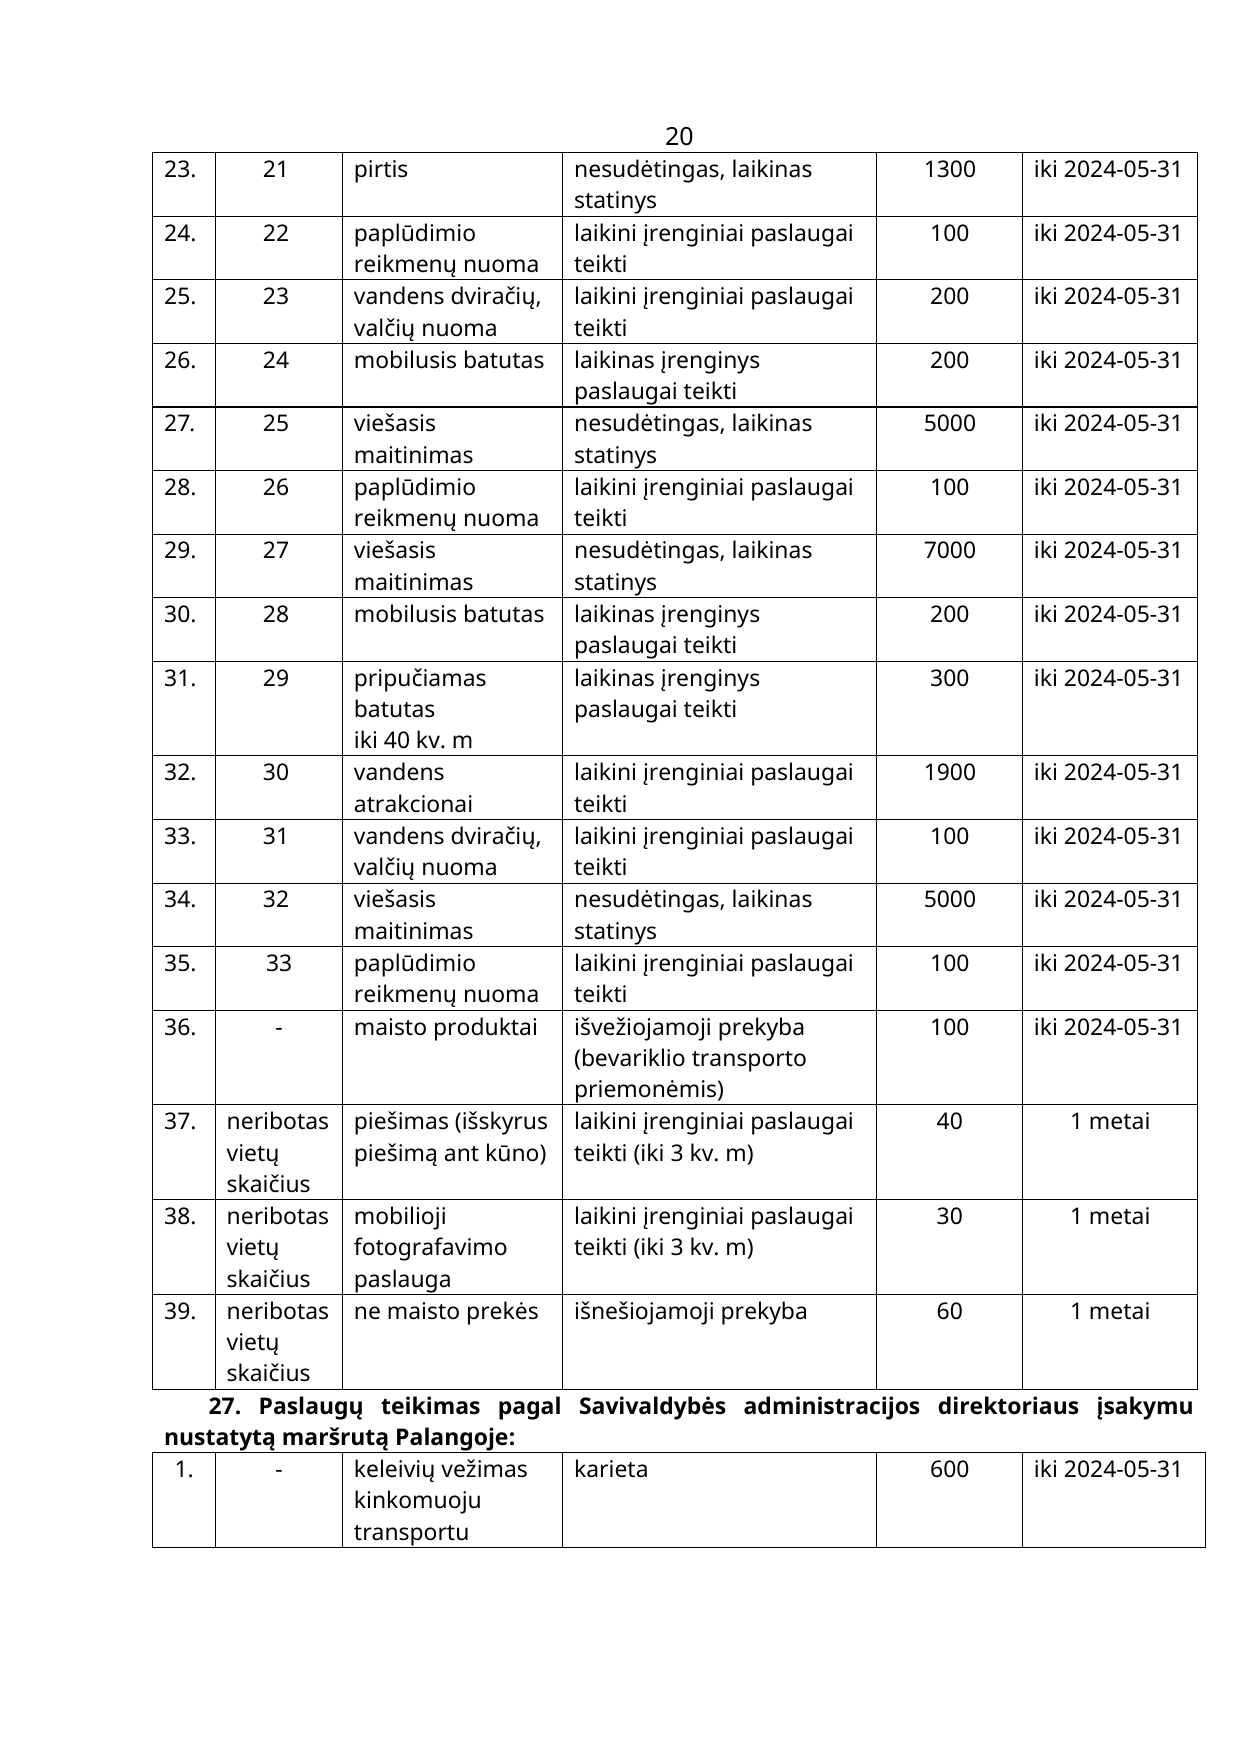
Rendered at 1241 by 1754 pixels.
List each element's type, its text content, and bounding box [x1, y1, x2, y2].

table_cell [1198, 597, 1206, 661]
table_cell 38. [153, 1200, 215, 1294]
table_cell vandens dviračių, valčių nuoma [343, 280, 562, 343]
table_cell paplūdimio reikmenų nuoma [343, 217, 562, 279]
table_cell viešasis maitinimas [343, 535, 562, 597]
table_cell 31. [153, 662, 215, 755]
table_cell 26 [216, 471, 342, 533]
table_cell vandens dviračių, valčių nuoma [343, 820, 562, 882]
table_cell iki 2024-05-31 [1023, 884, 1197, 946]
table_cell iki 2024-05-31 [1023, 947, 1197, 1009]
table_cell [1198, 152, 1206, 216]
table_cell 200 [877, 280, 1022, 343]
table_cell [1198, 819, 1206, 882]
table_cell 1900 [877, 756, 1022, 819]
table_cell viešasis maitinimas [343, 408, 562, 470]
table_cell 32 [216, 884, 342, 946]
table_cell 40 [877, 1105, 1022, 1199]
table_cell mobilioji fotografavimo paslauga [343, 1200, 562, 1294]
table_cell nesudėtingas, laikinas statinys [563, 535, 876, 597]
table_cell 25 [216, 408, 342, 470]
table_cell [1198, 343, 1206, 406]
table_cell laikini įrenginiai paslaugai teikti [563, 280, 876, 343]
table_cell 29. [153, 535, 215, 597]
table_cell 1 metai [1023, 1105, 1197, 1199]
table_cell mobilusis batutas [343, 344, 562, 406]
table_cell iki 2024-05-31 [1023, 471, 1197, 533]
table_cell 1 metai [1023, 1295, 1197, 1389]
table_cell 33 [216, 947, 342, 1009]
table_cell mobilusis batutas [343, 598, 562, 661]
table_cell 200 [877, 344, 1022, 406]
table_cell 32. [153, 756, 215, 819]
table_cell 30 [877, 1200, 1022, 1294]
table_cell [1198, 216, 1206, 279]
table_cell [1198, 1104, 1206, 1199]
table_cell iki 2024-05-31 [1023, 1011, 1197, 1104]
table_cell 25. [153, 280, 215, 343]
table_cell 100 [877, 947, 1022, 1009]
table_cell iki 2024-05-31 [1023, 344, 1197, 406]
table_cell 5000 [877, 408, 1022, 470]
table_cell nesudėtingas, laikinas statinys [563, 884, 876, 946]
table_cell [1198, 755, 1206, 819]
table_cell laikini įrenginiai paslaugai teikti [563, 947, 876, 1009]
table_cell iki 2024-05-31 [1023, 280, 1197, 343]
table_cell iki 2024-05-31 [1023, 535, 1197, 597]
table_cell vandens atrakcionai [343, 756, 562, 819]
table_cell iki 2024-05-31 [1023, 598, 1197, 661]
table_cell 1300 [877, 153, 1022, 216]
table_cell 28. [153, 471, 215, 533]
table_cell [1198, 883, 1206, 946]
table_cell [1198, 946, 1206, 1009]
table_cell [1198, 470, 1206, 533]
table_cell 21 [216, 153, 342, 216]
table_cell 1. [153, 1453, 215, 1547]
table_cell 100 [877, 1011, 1022, 1104]
table_cell 600 [877, 1453, 1022, 1547]
table_cell 33. [153, 820, 215, 882]
table_cell laikini įrenginiai paslaugai teikti (iki 3 kv. m) [563, 1105, 876, 1199]
table_cell [1198, 534, 1206, 597]
table_cell neribotas vietų skaičius [216, 1105, 342, 1199]
table_cell 34. [153, 884, 215, 946]
table_cell laikinas įrenginys paslaugai teikti [563, 662, 876, 755]
table_cell ne maisto prekės [343, 1295, 562, 1389]
table_cell laikini įrenginiai paslaugai teikti [563, 217, 876, 279]
table_cell 36. [153, 1011, 215, 1104]
table_cell iki 2024-05-31 [1023, 756, 1197, 819]
table_cell 200 [877, 598, 1022, 661]
table_cell 22 [216, 217, 342, 279]
table_cell 37. [153, 1105, 215, 1199]
table_cell [1198, 1199, 1206, 1294]
table_cell išvežiojamoji prekyba (bevariklio transporto priemonėmis) [563, 1011, 876, 1104]
table_cell iki 2024-05-31 [1023, 408, 1197, 470]
table_cell 24 [216, 344, 342, 406]
table_cell 30. [153, 598, 215, 661]
table_cell [1198, 1294, 1206, 1389]
table_cell iki 2024-05-31 [1023, 217, 1197, 279]
table_cell 39. [153, 1295, 215, 1389]
table_cell išnešiojamoji prekyba [563, 1295, 876, 1389]
table_cell iki 2024-05-31 [1023, 1453, 1205, 1547]
table_cell - [216, 1453, 342, 1547]
table_cell 60 [877, 1295, 1022, 1389]
table_cell paplūdimio reikmenų nuoma [343, 947, 562, 1009]
table_cell 29 [216, 662, 342, 755]
table_cell paplūdimio reikmenų nuoma [343, 471, 562, 533]
table_cell 26. [153, 344, 215, 406]
table_cell karieta [563, 1453, 876, 1547]
table_cell keleivių vežimas kinkomuoju transportu [343, 1453, 562, 1547]
table_cell [1198, 406, 1206, 470]
table_cell iki 2024-05-31 [1023, 662, 1197, 755]
table_cell laikinas įrenginys paslaugai teikti [563, 598, 876, 661]
table_cell 300 [877, 662, 1022, 755]
table_cell pirtis [343, 153, 562, 216]
table_cell 27. Paslaugų teikimas pagal Savivaldybės administracijos direktoriaus įsakymu nustatytą maršrutą Palangoje: [153, 1389, 1206, 1452]
table_cell viešasis maitinimas [343, 884, 562, 946]
table_cell [1198, 661, 1206, 755]
table_cell iki 2024-05-31 [1023, 820, 1197, 882]
table_cell laikini įrenginiai paslaugai teikti [563, 820, 876, 882]
table_cell - [216, 1011, 342, 1104]
table_cell 7000 [877, 535, 1022, 597]
table_cell 27 [216, 535, 342, 597]
table_cell pripučiamas batutas iki 40 kv. m [343, 662, 562, 755]
table_cell 27. [153, 408, 215, 470]
table_cell [1198, 1010, 1206, 1104]
table_cell laikinas įrenginys paslaugai teikti [563, 344, 876, 406]
table_cell 31 [216, 820, 342, 882]
table_cell 100 [877, 217, 1022, 279]
table_cell 35. [153, 947, 215, 1009]
table_cell 1 metai [1023, 1200, 1197, 1294]
table_cell nesudėtingas, laikinas statinys [563, 153, 876, 216]
table_cell piešimas (išskyrus piešimą ant kūno) [343, 1105, 562, 1199]
table_cell iki 2024-05-31 [1023, 153, 1197, 216]
table_cell laikini įrenginiai paslaugai teikti [563, 471, 876, 533]
table_cell laikini įrenginiai paslaugai teikti [563, 756, 876, 819]
table_cell neribotas vietų skaičius [216, 1200, 342, 1294]
table_cell 100 [877, 820, 1022, 882]
table_cell 100 [877, 471, 1022, 533]
table_cell 5000 [877, 884, 1022, 946]
table_cell [1198, 279, 1206, 343]
table_cell maisto produktai [343, 1011, 562, 1104]
table_cell 28 [216, 598, 342, 661]
table_cell 30 [216, 756, 342, 819]
table_cell neribotas vietų skaičius [216, 1295, 342, 1389]
table_cell 24. [153, 217, 215, 279]
table_cell nesudėtingas, laikinas statinys [563, 408, 876, 470]
table_cell 23. [153, 153, 215, 216]
table_cell 23 [216, 280, 342, 343]
table_cell laikini įrenginiai paslaugai teikti (iki 3 kv. m) [563, 1200, 876, 1294]
